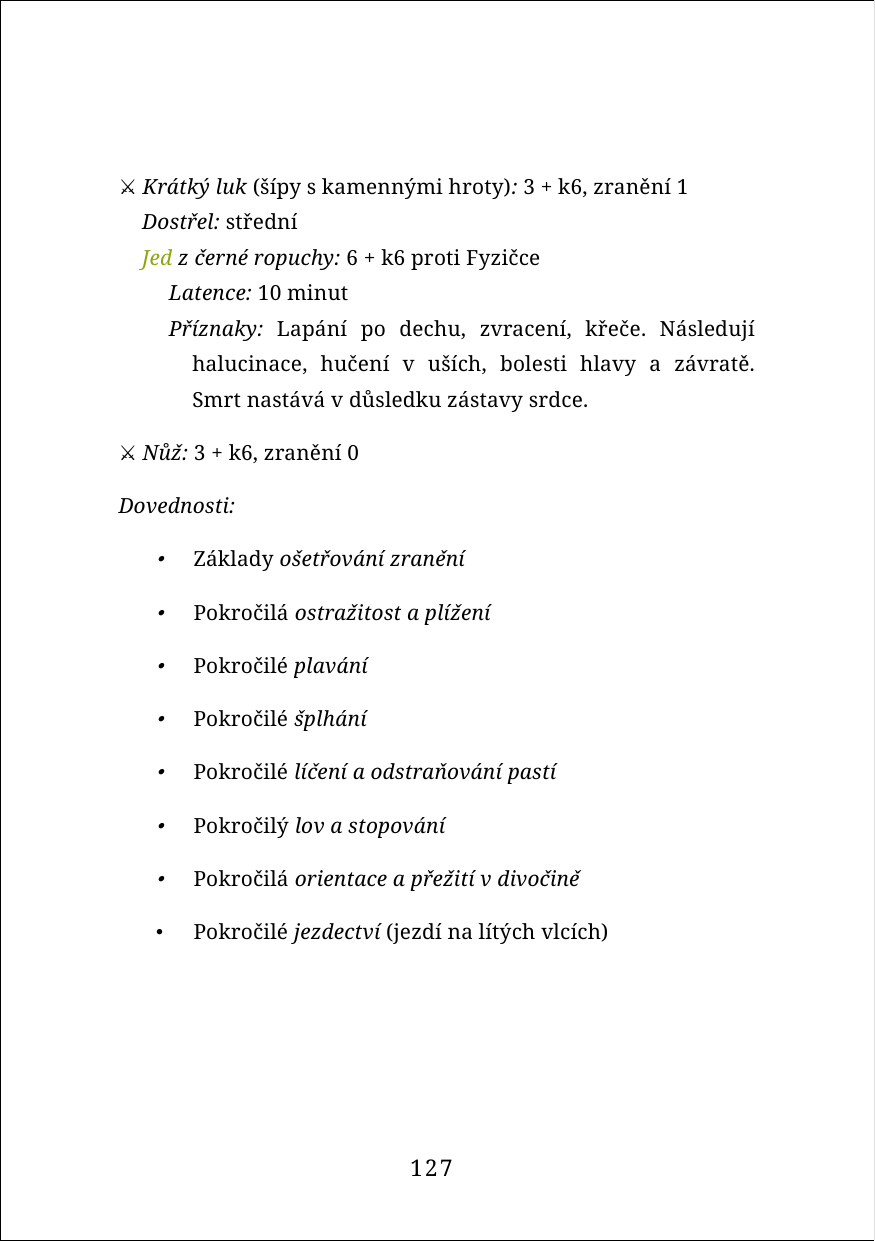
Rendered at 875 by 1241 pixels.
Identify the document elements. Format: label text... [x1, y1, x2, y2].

text ⚔ Nůž: 3 + k6, zranění 0 [118, 438, 756, 467]
text Příznaky: Lapání po dechu, zvracení, křeče. Následují halucinace, hučení v uších, bolesti hlavy a závratě. Smrt nastává v důsledku zástavy srdce. [168, 314, 756, 413]
text Dostřel: střední [142, 207, 756, 236]
list Pokročilé líčení a odstraňování pastí [156, 757, 756, 786]
text ⚔ Krátký luk (šípy s kamennými hroty): 3 + k6, zranění 1 [118, 172, 756, 200]
list Pokročilá orientace a přežití v divočině [156, 864, 756, 892]
text Latence: 10 minut [168, 278, 756, 307]
list Pokročilá ostražitost a plížení [156, 598, 756, 626]
list Pokročilý lov a stopování [156, 811, 756, 839]
text Jed z černé ropuchy: 6 + k6 proti Fyzičce [142, 243, 756, 271]
list Pokročilé plavání [156, 651, 756, 679]
list Pokročilé jezdectví (jezdí na lítých vlcích) [156, 917, 756, 946]
list Pokročilé šplhání [156, 704, 756, 733]
list Základy ošetřování zranění [156, 544, 756, 573]
text Dovednosti: [118, 491, 756, 520]
